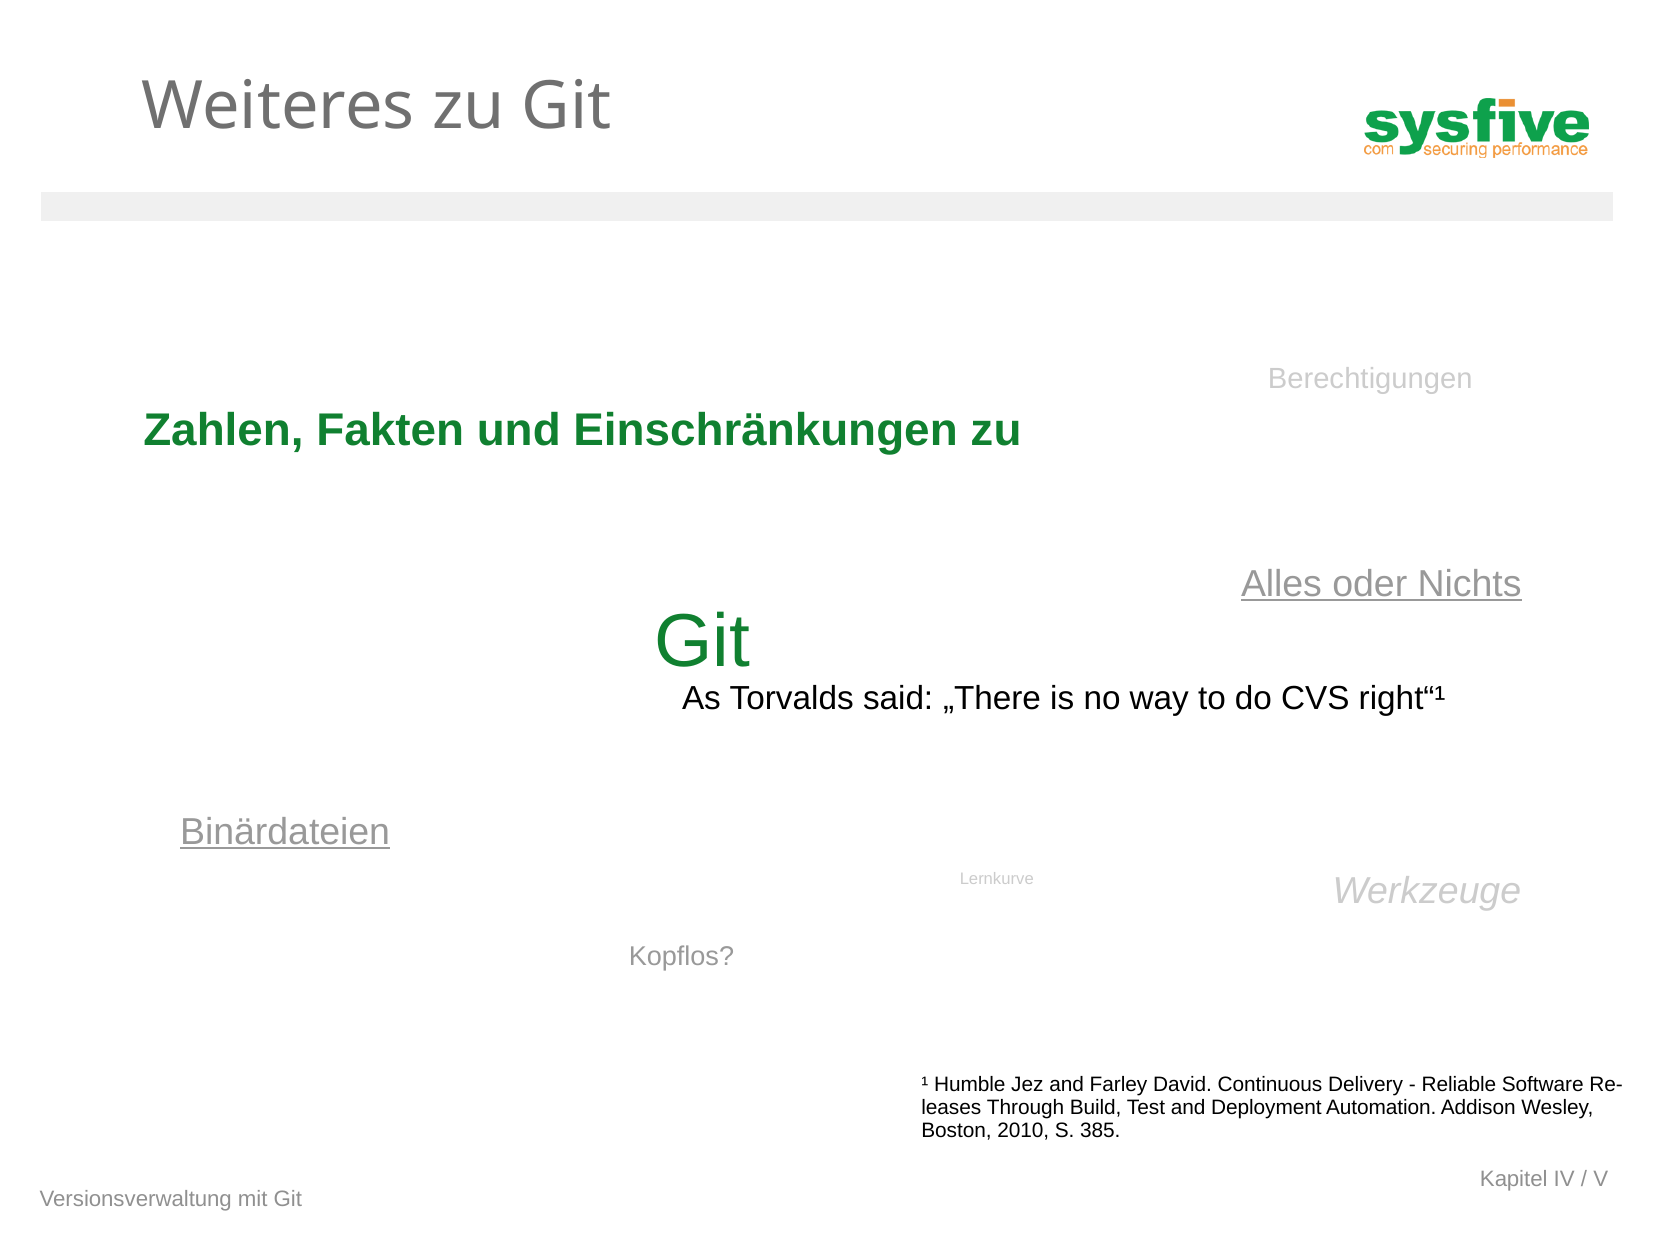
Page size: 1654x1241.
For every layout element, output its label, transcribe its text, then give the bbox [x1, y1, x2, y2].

text_box Berechtigungen [1253, 354, 1488, 402]
text_box Werkzeuge [1317, 862, 1536, 920]
text_box Binärdateien [165, 803, 405, 861]
text_box ¹ Humble Jez and Farley David. Continuous Delivery - Reliable Software Re- leases Through Build, Test and Deployment Automation. Addison Wesley, Boston, 2010, S. 385. [906, 1070, 1638, 1144]
title Zahlen, Fakten und Einschränkungen zu [143, 386, 1100, 473]
text_box Lernkurve [944, 850, 1301, 908]
text_box Alles oder Nichts [1226, 555, 1537, 612]
text_box Git [82, 271, 1571, 1010]
text_box Kopflos? [614, 933, 802, 979]
picture [1364, 98, 1589, 158]
text_box [41, 192, 1613, 221]
text_box As Torvalds said: „There is no way to do CVS right“¹ [667, 659, 1462, 737]
text_box Versionsverwaltung mit Git [11, 1181, 331, 1217]
text_box Kapitel IV / V [1458, 1139, 1630, 1218]
title Weiteres zu Git [141, 59, 1099, 146]
